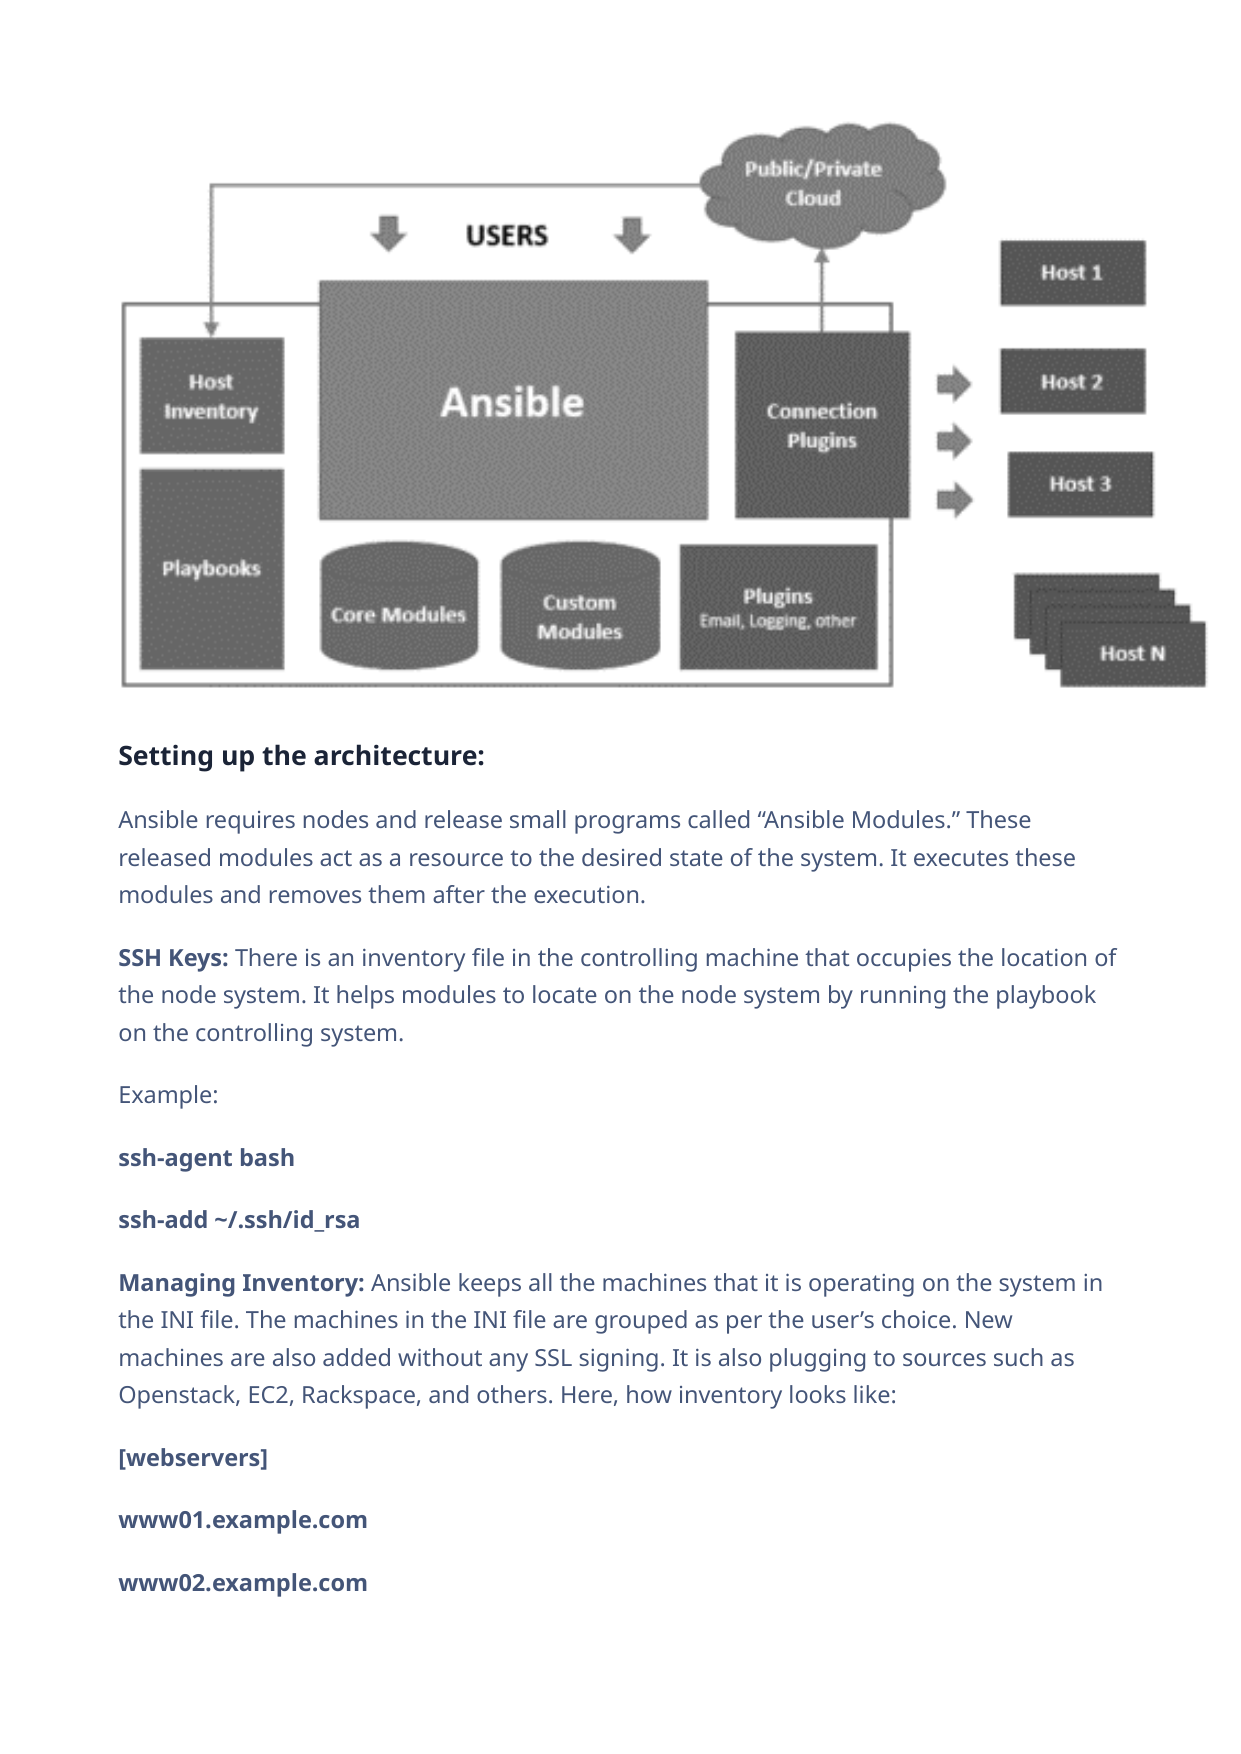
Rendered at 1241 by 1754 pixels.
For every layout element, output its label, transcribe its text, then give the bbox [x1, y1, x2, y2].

subtitle Setting up the architecture: [118, 737, 1122, 773]
text SSH Keys: There is an inventory file in the controlling machine that occupies the location of the node system. It helps modules to locate on the node system by running the playbook on the controlling system. [118, 936, 1122, 1048]
text www01.example.com [118, 1498, 1122, 1536]
text [webservers] [118, 1436, 1122, 1473]
picture [118, 118, 1217, 712]
text Managing Inventory: Ansible keeps all the machines that it is operating on the system in the INI file. The machines in the INI file are grouped as per the user’s choice. New machines are also added without any SSL signing. It is also plugging to sources such as Openstack, EC2, Rackspace, and others. Here, how inventory looks like: [118, 1261, 1122, 1411]
text Example: [118, 1073, 1122, 1111]
text ssh-agent bash [118, 1136, 1122, 1173]
text www02.example.com [118, 1561, 1122, 1598]
text ssh-add ~/.ssh/id_rsa [118, 1198, 1122, 1236]
text Ansible requires nodes and release small programs called “Ansible Modules.” These released modules act as a resource to the desired state of the system. It executes these modules and removes them after the execution. [118, 798, 1122, 911]
